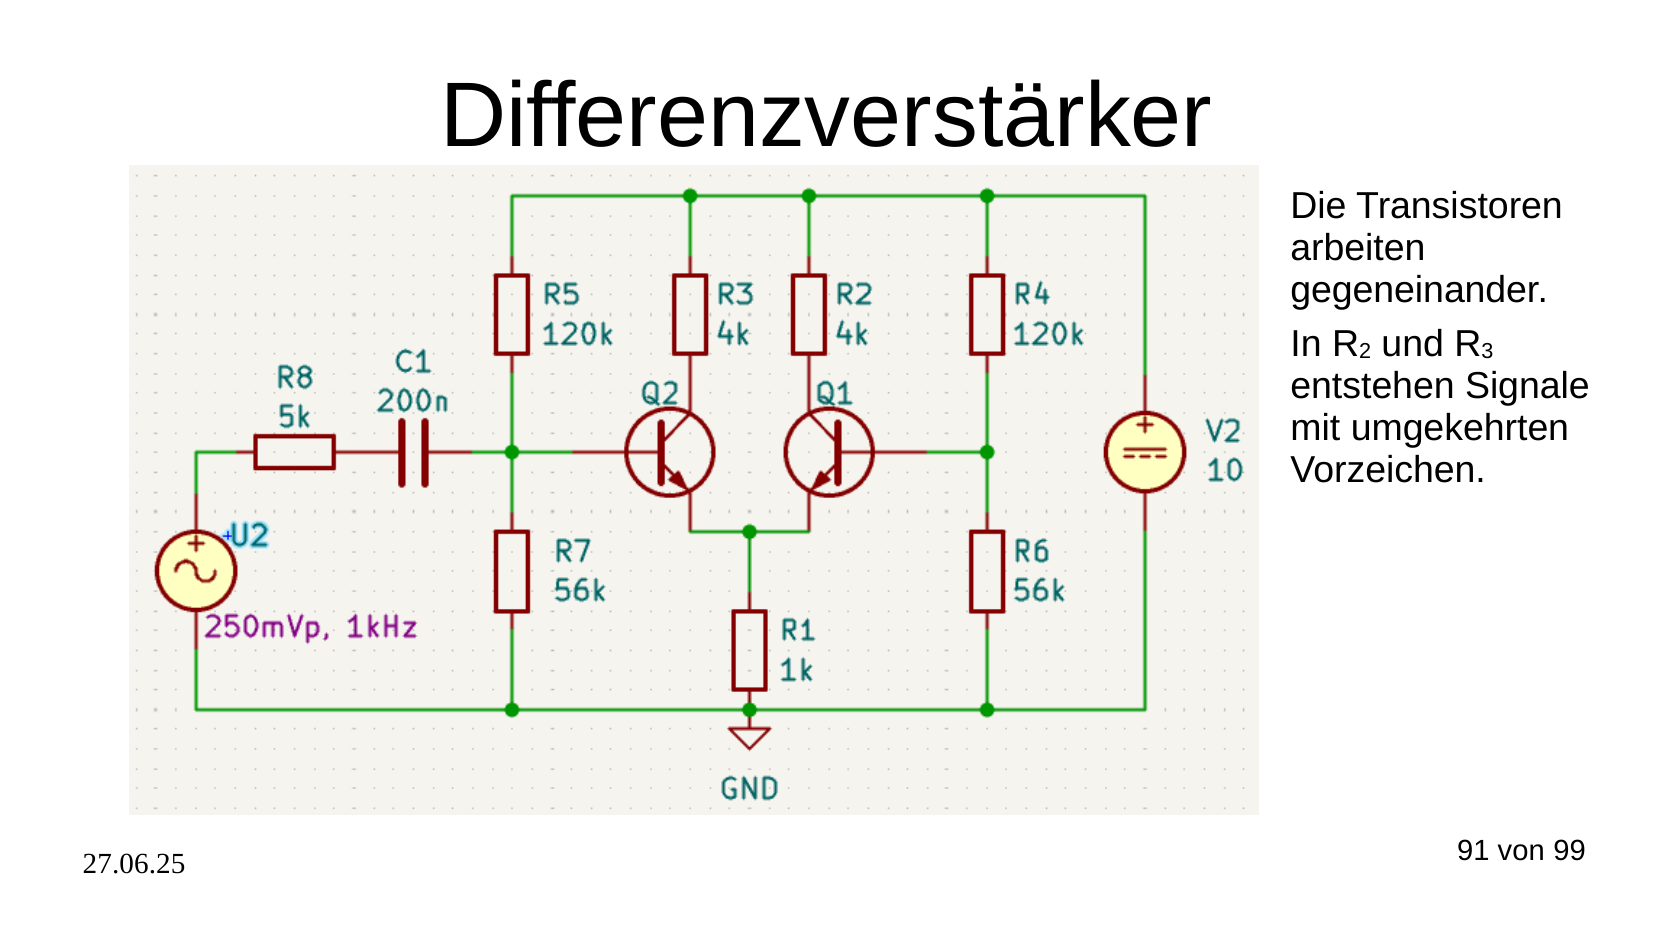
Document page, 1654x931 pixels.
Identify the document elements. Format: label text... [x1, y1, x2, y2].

text_box Die Transistoren arbeiten gegeneinander. In R2 und R3 entstehen Signale mit umgekehrten Vorzeichen. [1275, 177, 1619, 540]
picture [129, 165, 1259, 815]
title Differenzverstärker [82, 37, 1571, 193]
